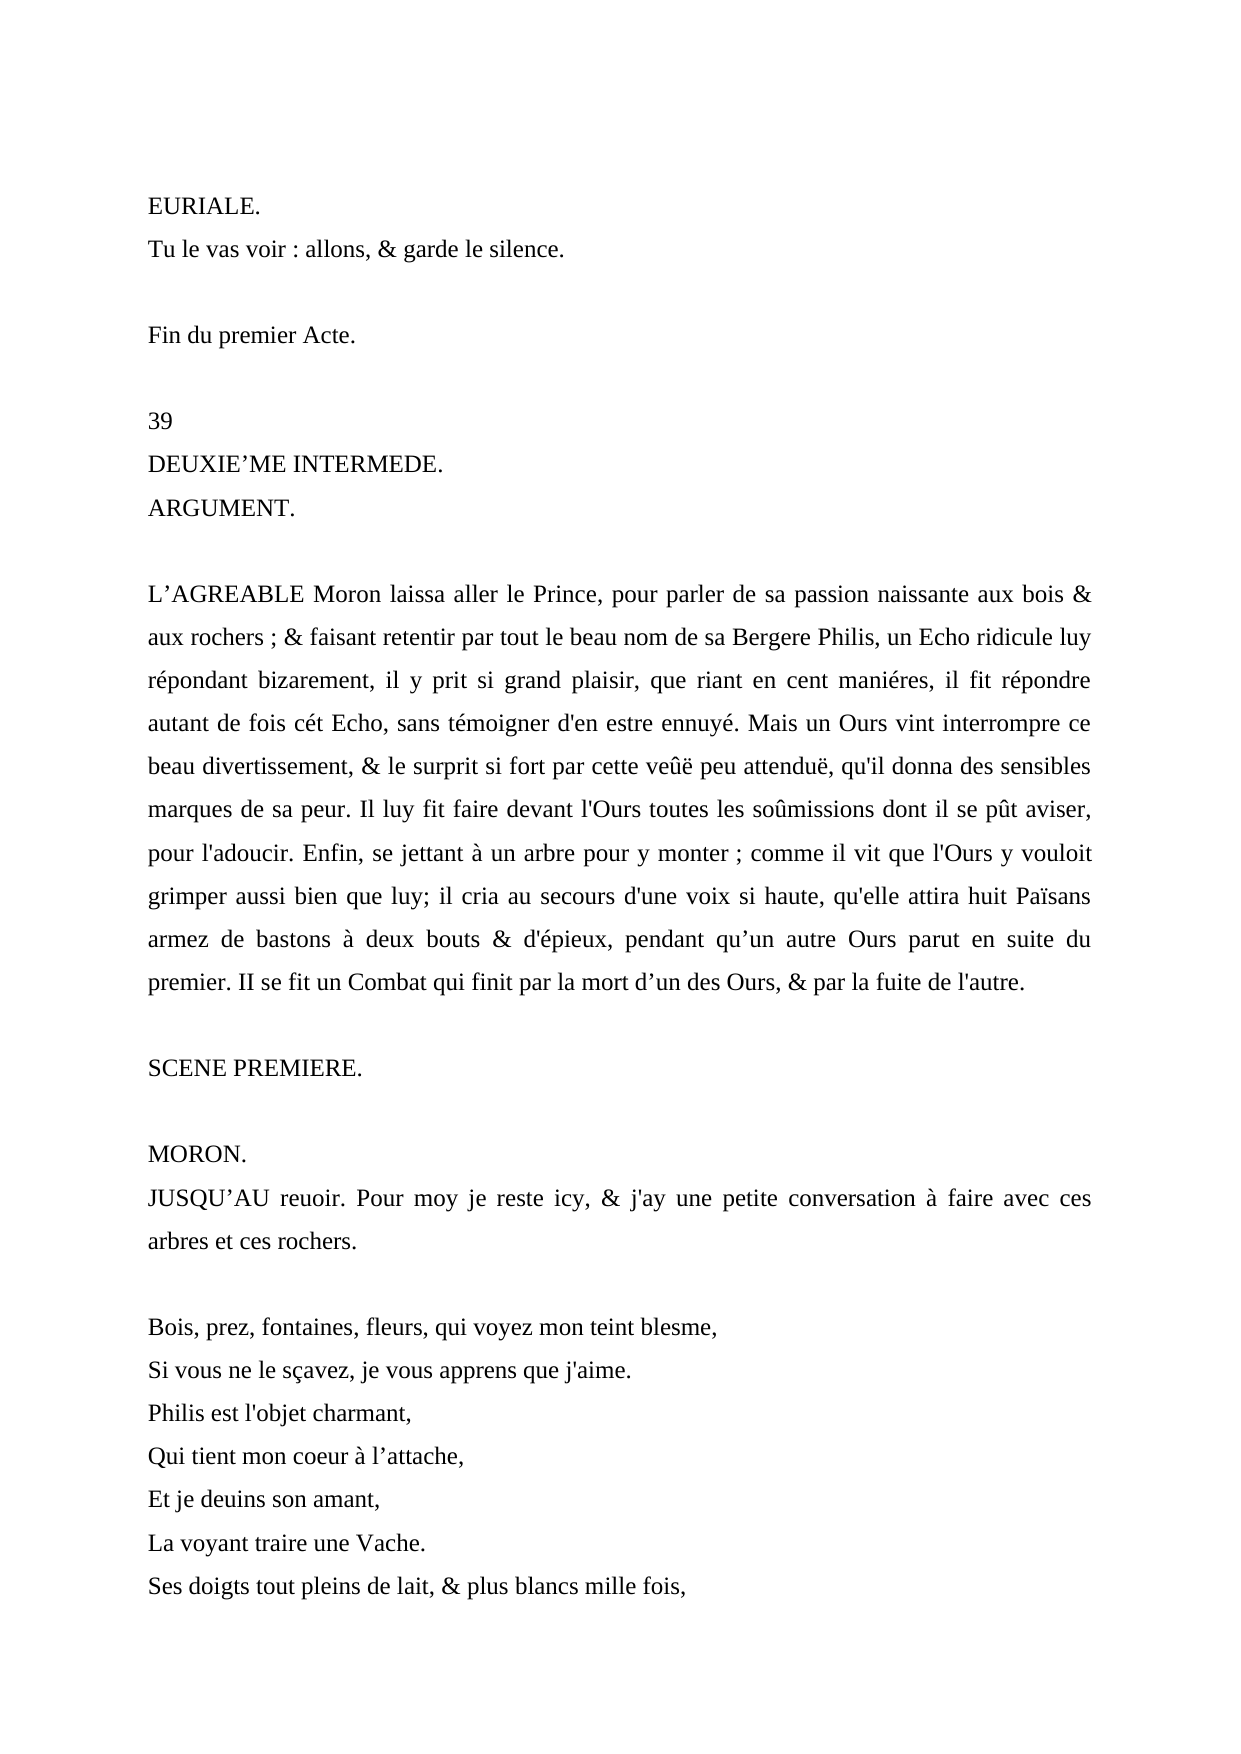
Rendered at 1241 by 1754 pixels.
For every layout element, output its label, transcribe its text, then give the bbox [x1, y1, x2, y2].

text SCENE PREMIERE. [148, 1053, 1093, 1082]
text DEUXIE’ME INTERMEDE. [148, 449, 1093, 478]
text Ses doigts tout pleins de lait, & plus blancs mille fois, [148, 1571, 1093, 1599]
text MORON. [148, 1139, 1093, 1168]
text Si vous ne le sçavez, je vous apprens que j'aime. [148, 1355, 1093, 1384]
text EURIALE. [148, 191, 1093, 219]
text ARGUMENT. [148, 493, 1093, 521]
text La voyant traire une Vache. [148, 1528, 1093, 1556]
text L’AGREABLE Moron laissa aller le Prince, pour parler de sa passion naissante aux bois & aux rochers ; & faisant retentir par tout le beau nom de sa Bergere Philis, un Echo ridicule luy répondant bizarement, il y prit si grand plaisir, que riant en cent maniéres, il fit répondre autant de fois cét Echo, sans témoigner d'en estre ennuyé. Mais un Ours vint interrompre ce beau divertissement, & le surprit si fort par cette veûë peu attenduë, qu'il donna des sensibles marques de sa peur. Il luy fit faire devant l'Ours toutes les soûmissions dont il se pût aviser, pour l'adoucir. Enfin, se jettant à un arbre pour y monter ; comme il vit que l'Ours y vouloit grimper aussi bien que luy; il cria au secours d'une voix si haute, qu'elle attira huit Païsans armez de bastons à deux bouts & d'épieux, pendant qu’un autre Ours parut en suite du premier. II se fit un Combat qui finit par la mort d’un des Ours, & par la fuite de l'autre. [148, 579, 1093, 996]
text Et je deuins son amant, [148, 1484, 1093, 1513]
text Qui tient mon coeur à l’attache, [148, 1441, 1093, 1470]
text Tu le vas voir : allons, & garde le silence. [148, 234, 1093, 263]
text 39 [148, 406, 1093, 435]
text Philis est l'objet charmant, [148, 1398, 1093, 1427]
text JUSQU’AU reuoir. Pour moy je reste icy, & j'ay une petite conversation à faire avec ces arbres et ces rochers. [148, 1183, 1093, 1254]
text Bois, prez, fontaines, fleurs, qui voyez mon teint blesme, [148, 1312, 1093, 1341]
text Fin du premier Acte. [148, 320, 1093, 349]
